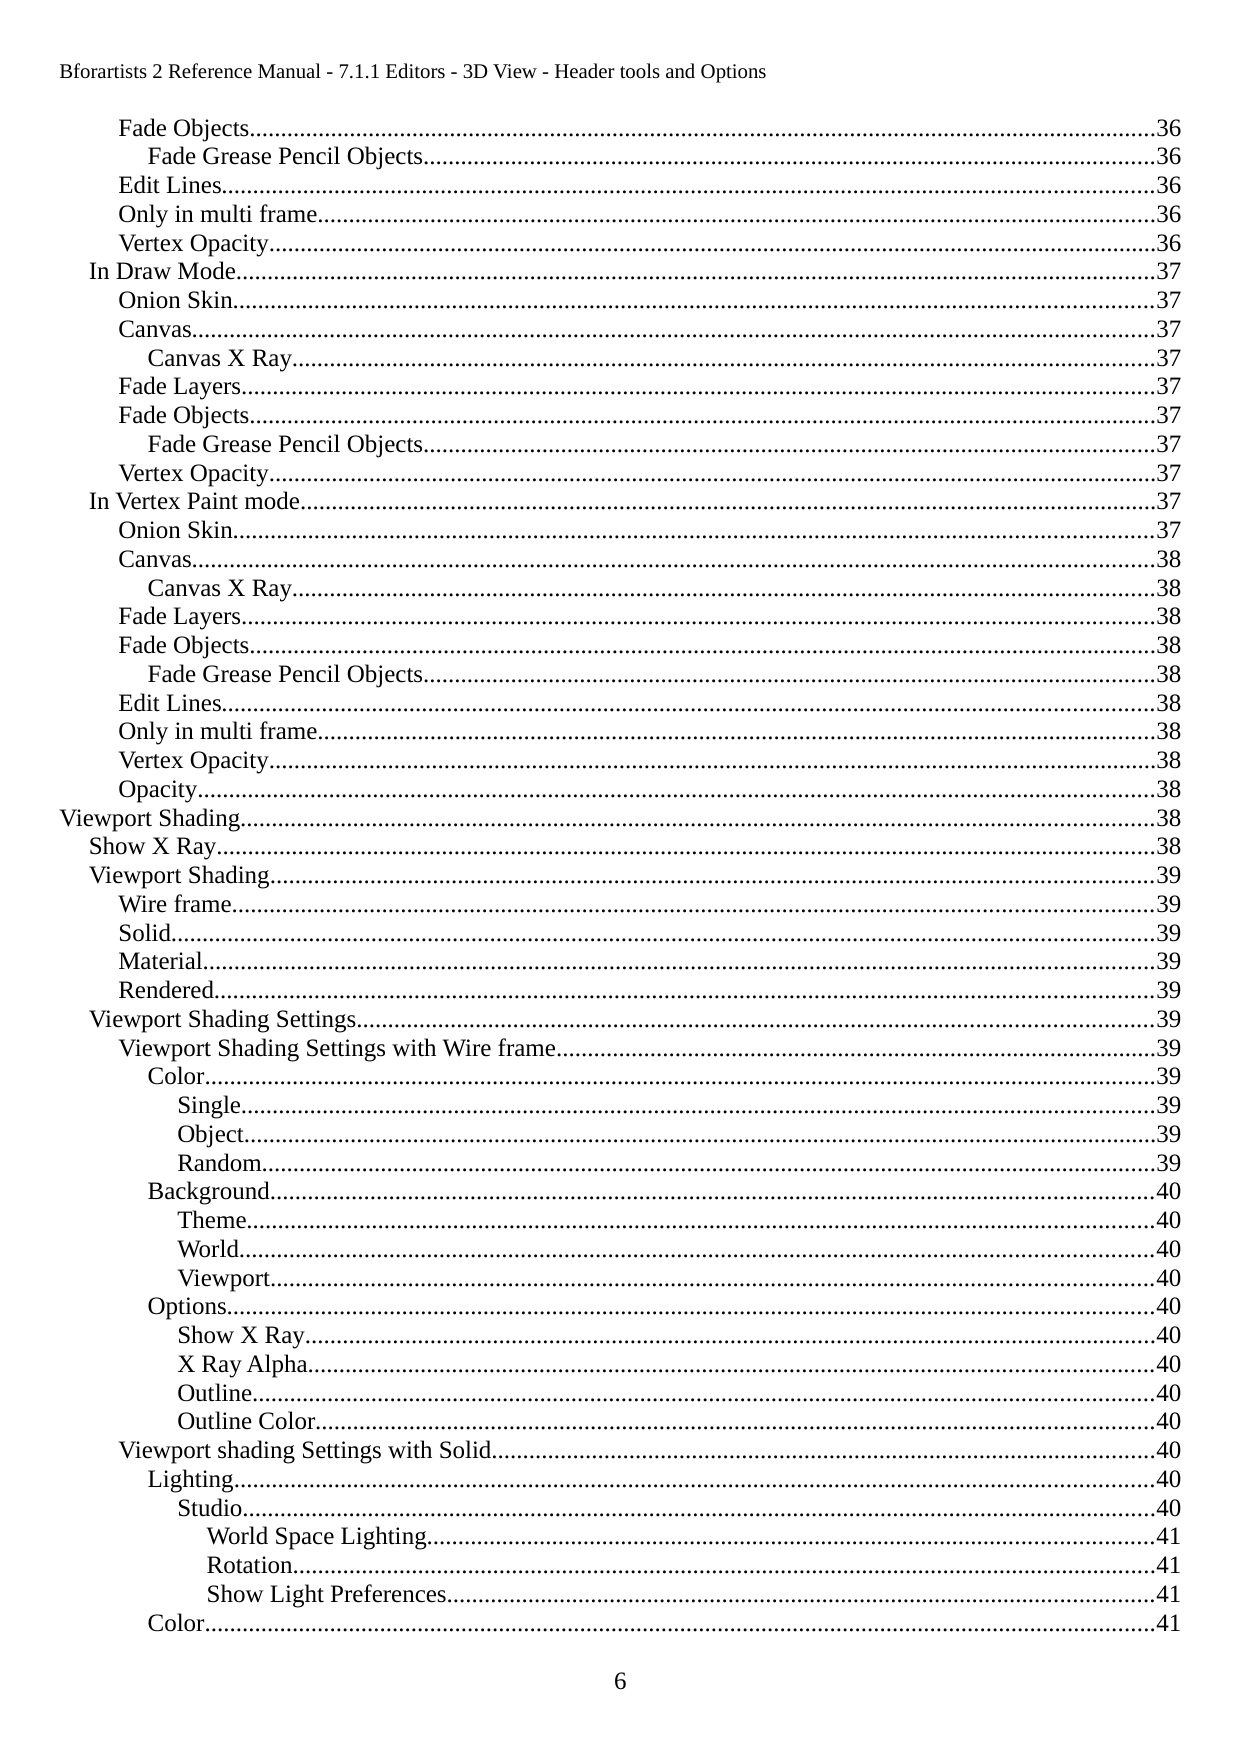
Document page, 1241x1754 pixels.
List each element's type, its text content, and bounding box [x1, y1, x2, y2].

text Fade Grease Pencil Objects 37 [147, 429, 1181, 458]
text Rotation 41 [206, 1550, 1181, 1579]
text Show X Ray 40 [177, 1320, 1181, 1349]
text Single 39 [177, 1090, 1181, 1119]
text Canvas X Ray 37 [147, 343, 1181, 371]
text Viewport Shading Settings with Wire frame 39 [118, 1033, 1181, 1061]
text Fade Grease Pencil Objects 36 [147, 141, 1181, 170]
text Fade Objects 38 [118, 630, 1181, 659]
text Solid 39 [118, 918, 1181, 946]
text Theme 40 [177, 1205, 1181, 1234]
text Rendered 39 [118, 975, 1181, 1004]
text Canvas 38 [118, 544, 1181, 573]
text Viewport shading Settings with Solid 40 [118, 1435, 1181, 1464]
text Show Light Preferences 41 [206, 1579, 1181, 1608]
text Fade Layers 37 [118, 371, 1181, 400]
text Opacity 38 [118, 774, 1181, 803]
text Outline Color 40 [177, 1406, 1181, 1435]
text Viewport 40 [177, 1263, 1181, 1291]
text World 40 [177, 1234, 1181, 1263]
text Vertex Opacity 37 [118, 458, 1181, 486]
text Vertex Opacity 36 [118, 228, 1181, 256]
text Random 39 [177, 1148, 1181, 1176]
text Color 41 [147, 1608, 1181, 1636]
text Edit Lines 36 [118, 170, 1181, 199]
text X Ray Alpha 40 [177, 1349, 1181, 1378]
text Viewport Shading 39 [88, 860, 1181, 889]
text Lighting 40 [147, 1464, 1181, 1493]
text Wire frame 39 [118, 889, 1181, 918]
text In Draw Mode 37 [88, 256, 1181, 285]
text Viewport Shading Settings 39 [88, 1004, 1181, 1033]
text Only in multi frame 36 [118, 199, 1181, 228]
text Studio 40 [177, 1493, 1181, 1521]
text Viewport Shading 38 [59, 803, 1181, 831]
text Options 40 [147, 1291, 1181, 1320]
text Fade Objects 36 [118, 113, 1181, 141]
text Outline 40 [177, 1378, 1181, 1406]
text Fade Objects 37 [118, 400, 1181, 429]
text Canvas X Ray 38 [147, 573, 1181, 601]
text Only in multi frame 38 [118, 716, 1181, 745]
text Fade Grease Pencil Objects 38 [147, 659, 1181, 688]
text Onion Skin 37 [118, 285, 1181, 314]
text Canvas 37 [118, 314, 1181, 343]
text Onion Skin 37 [118, 515, 1181, 544]
text World Space Lighting 41 [206, 1521, 1181, 1550]
text Edit Lines 38 [118, 688, 1181, 716]
text Color 39 [147, 1061, 1181, 1090]
text Fade Layers 38 [118, 601, 1181, 630]
text Show X Ray 38 [88, 831, 1181, 860]
text Object 39 [177, 1119, 1181, 1148]
text Vertex Opacity 38 [118, 745, 1181, 774]
text Background 40 [147, 1176, 1181, 1205]
text In Vertex Paint mode 37 [88, 486, 1181, 515]
text Material 39 [118, 946, 1181, 975]
